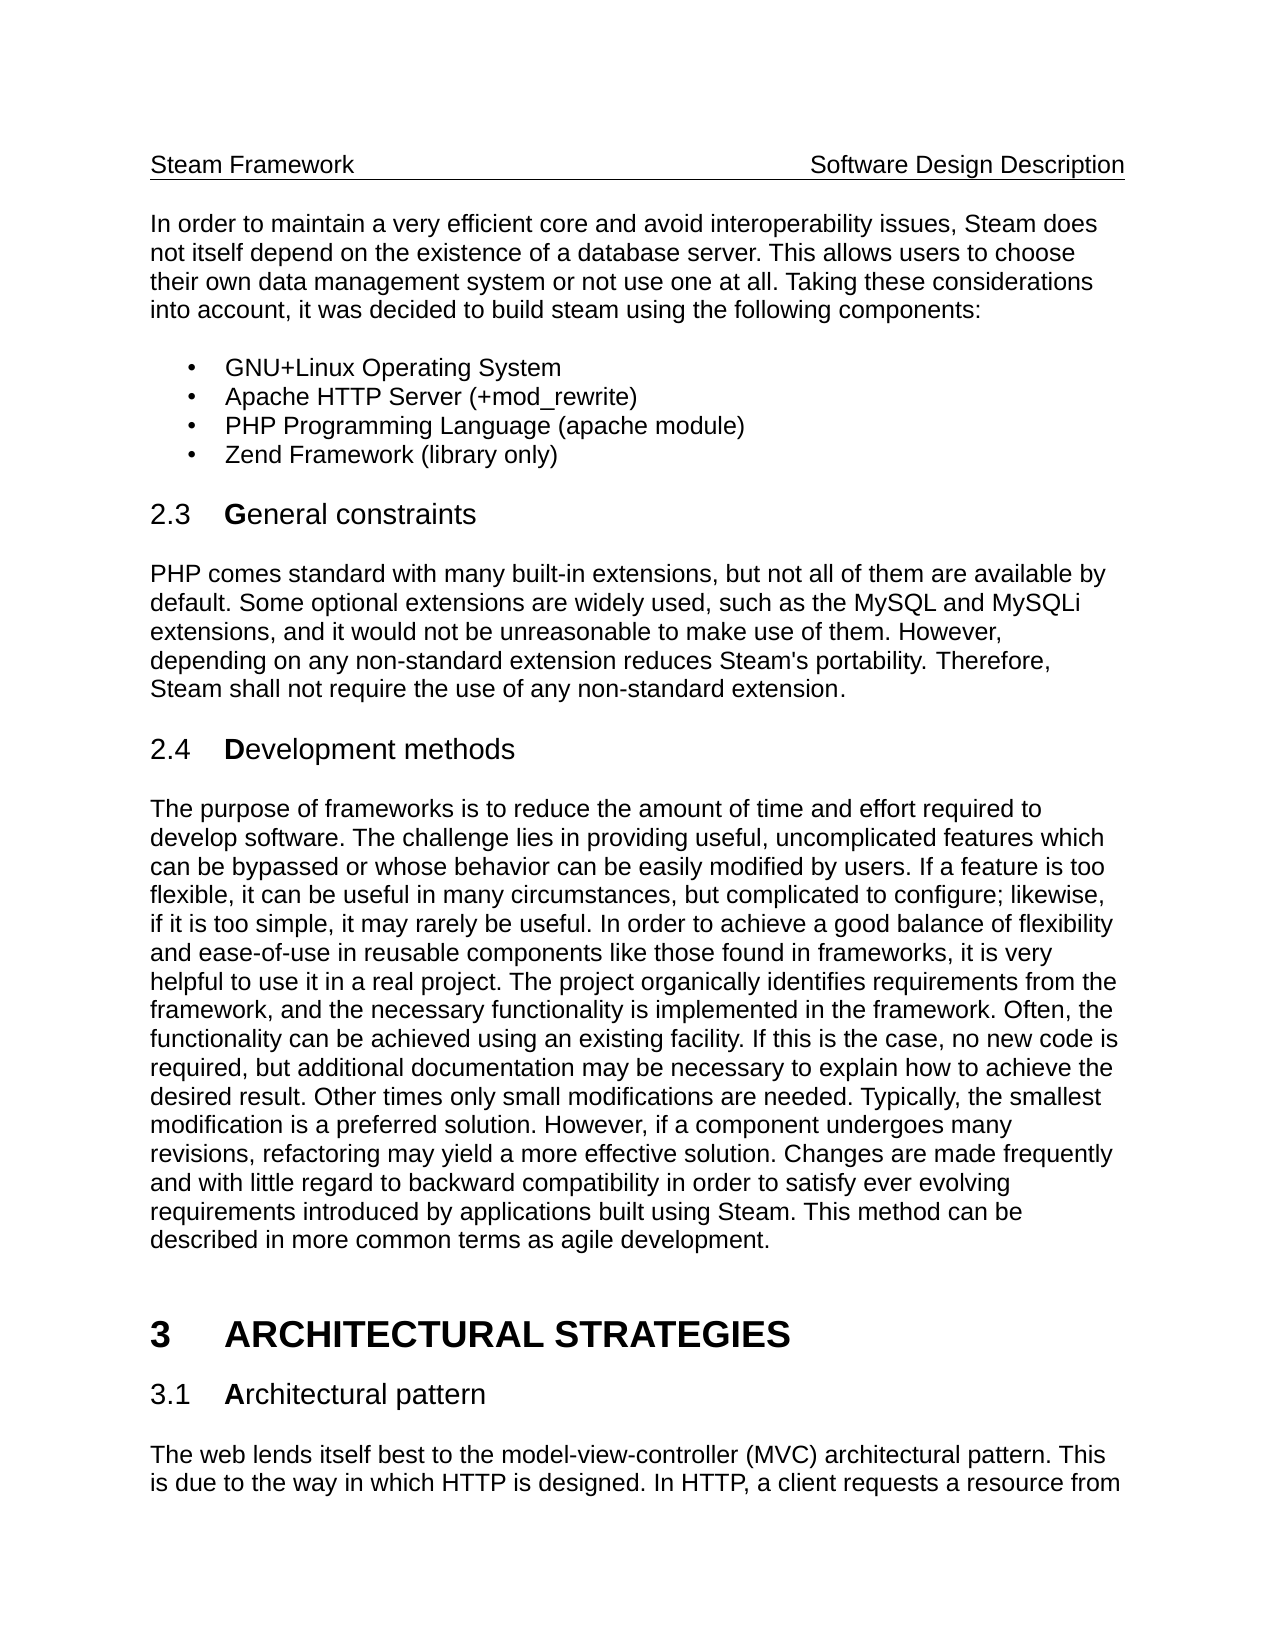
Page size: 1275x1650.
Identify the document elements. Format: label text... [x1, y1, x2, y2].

subtitle 2.4 Development methods [150, 732, 1125, 766]
text The purpose of frameworks is to reduce the amount of time and effort required to develop software. The challenge lies in providing useful, uncomplicated features which can be bypassed or whose behavior can be easily modified by users. If a feature is too flexible, it can be useful in many circumstances, but complicated to configure; likewise, if it is too simple, it may rarely be useful. In order to achieve a good balance of flexibility and ease-of-use in reusable components like those found in frameworks, it is very helpful to use it in a real project. The project organically identifies requirements from the framework, and the necessary functionality is implemented in the framework. Often, the functionality can be achieved using an existing facility. If this is the case, no new code is required, but additional documentation may be necessary to explain how to achieve the desired result. Other times only small modifications are needed. Typically, the smallest modification is a preferred solution. However, if a component undergoes many revisions, refactoring may yield a more effective solution. Changes are made frequently and with little regard to backward compatibility in order to satisfy ever evolving requirements introduced by applications built using Steam. This method can be described in more common terms as agile development. [150, 794, 1125, 1254]
subtitle 3.1 Architectural pattern [150, 1377, 1125, 1411]
text In order to maintain a very efficient core and avoid interoperability issues, Steam does not itself depend on the existence of a database server. This allows users to choose their own data management system or not use one at all. Taking these considerations into account, it was decided to build steam using the following components: [150, 209, 1125, 324]
list Zend Framework (library only) [187, 439, 1125, 468]
list PHP Programming Language (apache module) [187, 411, 1125, 439]
subtitle 2.3 General constraints [150, 497, 1125, 531]
list Apache HTTP Server (+mod_rewrite) [187, 382, 1125, 411]
list GNU+Linux Operating System [187, 353, 1125, 382]
subtitle 3 ARCHITECTURAL STRATEGIES [150, 1312, 1125, 1355]
text PHP comes standard with many built-in extensions, but not all of them are available by default. Some optional extensions are widely used, such as the MySQL and MySQLi extensions, and it would not be unreasonable to make use of them. However, depending on any non-standard extension reduces Steam's portability. Therefore, Steam shall not require the use of any non-standard extension. [150, 559, 1125, 703]
text The web lends itself best to the model-view-controller (MVC) architectural pattern. This is due to the way in which HTTP is designed. In HTTP, a client requests a resource from [150, 1440, 1125, 1497]
